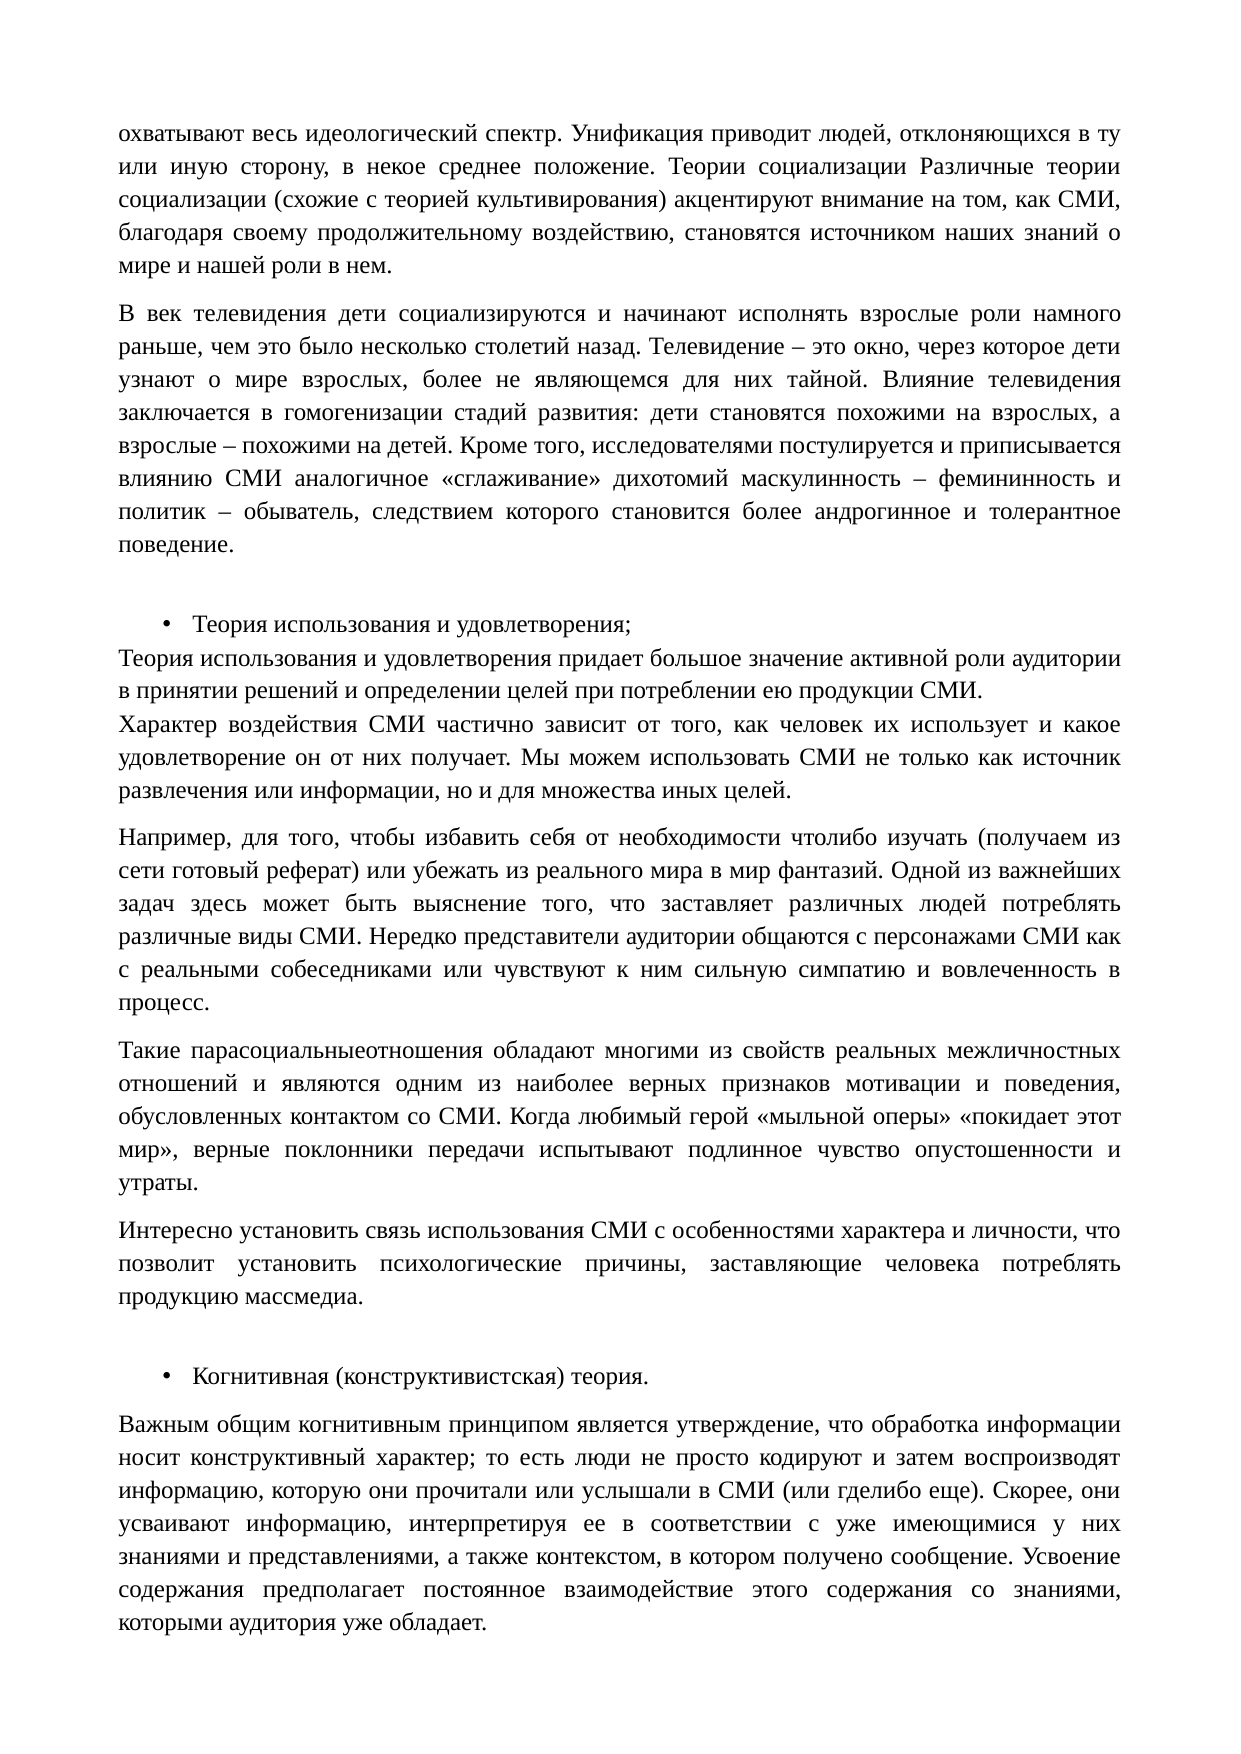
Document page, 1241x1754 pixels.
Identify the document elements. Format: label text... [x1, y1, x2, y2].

text Важным общим когнитивным принципом является утверждение, что обработка информации носит конструктивный характер; то есть люди не просто кодируют и затем воспроизводят информацию, которую они прочитали или услышали в СМИ (или гделибо еще). Скорее, они усваивают информацию, интерпретируя ее в соответствии с уже имеющимися у них знаниями и представлениями, а также контекстом, в котором получено сообщение. Усвоение содержания предполагает постоянное взаимодействие этого содержания со знаниями, которыми аудитория уже обладает. [118, 1409, 1122, 1636]
text охватывают весь идеологический спектр. Унификация приводит людей, отклоняющихся в ту или иную сторону, в некое среднее положение. Теории социализации Различные теории социализации (схожие с теорией культивирования) акцентируют внимание на том, как СМИ, благодаря своему продолжительному воздействию, становятся источником наших знаний о мире и нашей роли в нем. [118, 118, 1122, 279]
text Такие парасоциальныеотношения обладают многими из свойств реальных межличностных отношений и являются одним из наиболее верных признаков мотивации и поведения, обусловленных контактом со СМИ. Когда любимый герой «мыльной оперы» «покидает этот мир», верные поклонники передачи испытывают подлинное чувство опустошенности и утраты. [118, 1035, 1122, 1196]
list Когнитивная (конструктивистская) теория. [162, 1361, 1122, 1390]
text Теория использования и удовлетворения придает большое значение активной роли аудитории в принятии решений и определении целей при потреблении ею продукции СМИ. [118, 643, 1122, 704]
list Теория использования и удовлетворения; [162, 609, 1122, 638]
text Например, для того, чтобы избавить себя от необходимости чтолибо изучать (получаем из сети готовый реферат) или убежать из реального мира в мир фантазий. Одной из важнейших задач здесь может быть выяснение того, что заставляет различных людей потреблять различные виды СМИ. Нередко представители аудитории общаются с персонажами СМИ как с реальными собеседниками или чувствуют к ним сильную симпатию и вовлеченность в процесс. [118, 822, 1122, 1016]
text Интересно установить связь использования СМИ с особенностями характера и личности, что позволит установить психологические причины, заставляющие человека потреблять продукцию массмедиа. [118, 1215, 1122, 1309]
text Характер воздействия СМИ частично зависит от того, как человек их использует и какое удовлетворение он от них получает. Мы можем использовать СМИ не только как источник развлечения или информации, но и для множества иных целей. [118, 709, 1122, 803]
text В век телевидения дети социализируются и начинают исполнять взрослые роли намного раньше, чем это было несколько столетий назад. Телевидение – это окно, через которое дети узнают о мире взрослых, более не являющемся для них тайной. Влияние телевидения заключается в гомогенизации стадий развития: дети становятся похожими на взрослых, а взрослые – похожими на детей. Кроме того, исследователями постулируется и приписывается влиянию СМИ аналогичное «сглаживание» дихотомий маскулинность – фемининность и политик – обыватель, следствием которого становится более андрогинное и толерантное поведение. [118, 298, 1122, 558]
